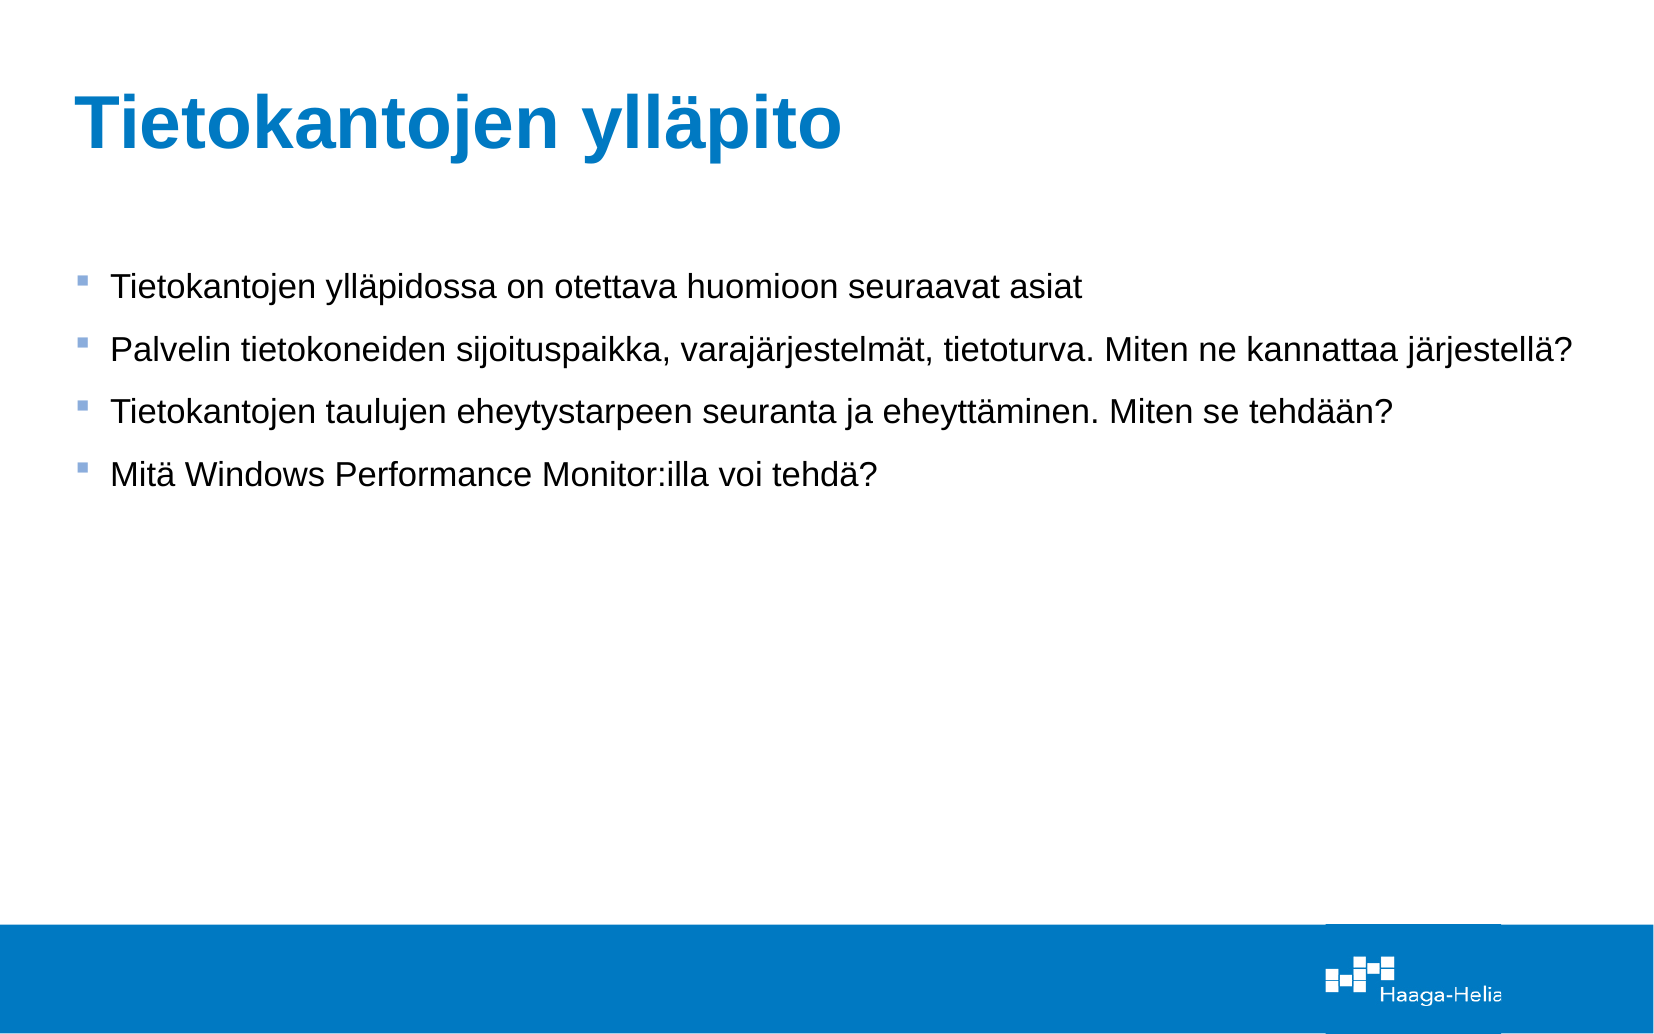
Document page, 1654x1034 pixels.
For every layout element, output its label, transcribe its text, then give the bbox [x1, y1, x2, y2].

list Tietokantojen ylläpidossa on otettava huomioon seuraavat asiat Palvelin tietokoneiden sijoituspaikka, varajärjestelmät, tietoturva. Miten ne kannattaa järjestellä? Tietokantojen taulujen eheytystarpeen seuranta ja eheyttäminen. Miten se tehdään? Mitä Windows Performance Monitor:illa voi tehdä? [74, 259, 1584, 922]
title Tietokantojen ylläpito [74, 82, 1584, 259]
picture [1325, 924, 1502, 1034]
